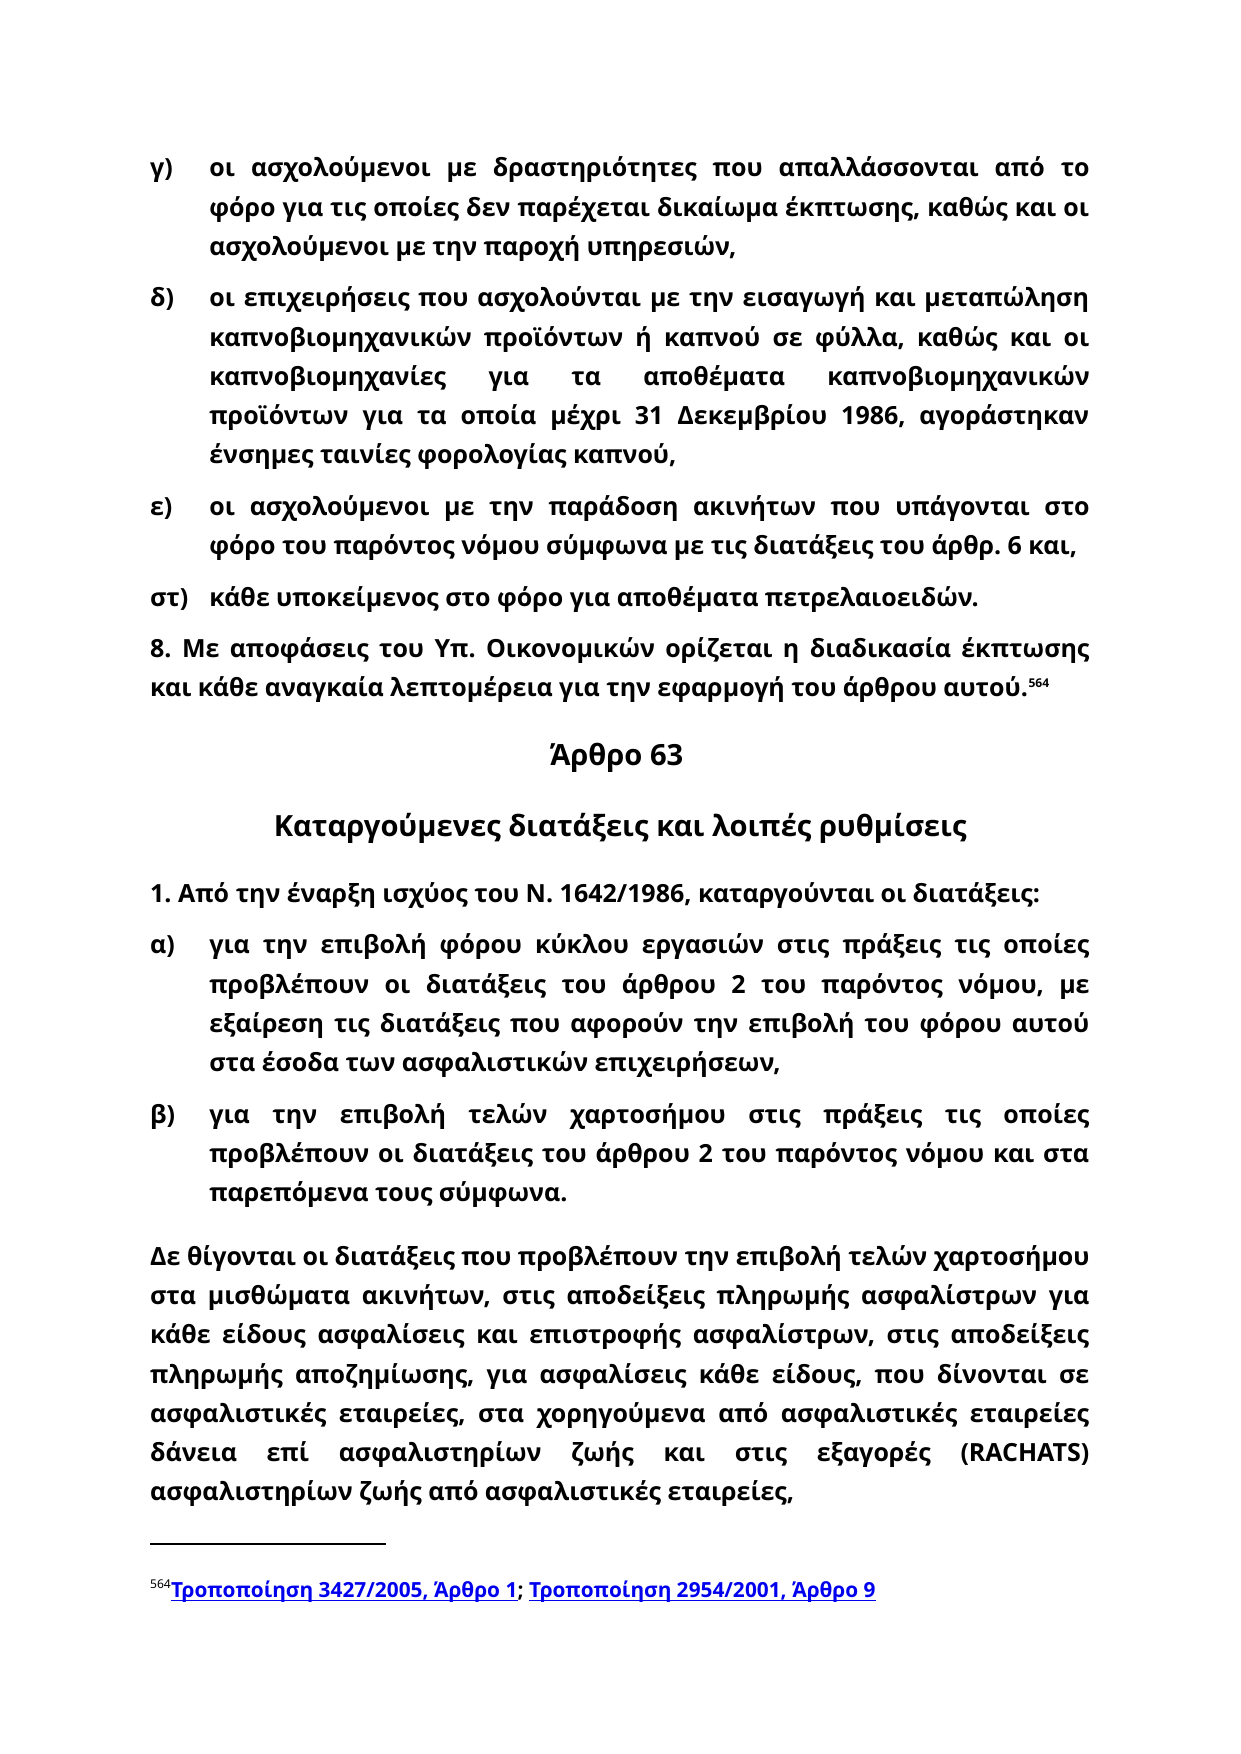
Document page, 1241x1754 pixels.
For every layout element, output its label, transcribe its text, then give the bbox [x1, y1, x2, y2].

text 8. Με αποφάσεις του Υπ. Οικονομικών ορίζεται η διαδικασία έκπτωσης και κάθε αναγκαία λεπτομέρεια για την εφαρμογή του άρθρου αυτού. [150, 631, 1090, 704]
text 1. Από την έναρξη ισχύος του Ν. 1642/1986, καταργούνται οι διατάξεις: [150, 875, 1090, 909]
list β) για την επιβολή τελών χαρτοσήμου στις πράξεις τις οποίες προβλέπουν οι διατάξεις του άρθρου 2 του παρόντος νόμου και στα παρεπόμενα τους σύμφωνα. [150, 1096, 1090, 1209]
subtitle Άρθρο 63 [150, 734, 1090, 774]
list δ) οι επιχειρήσεις που ασχολούνται με την εισαγωγή και μεταπώληση καπνοβιομηχανικών προϊόντων ή καπνού σε φύλλα, καθώς και οι καπνοβιομηχανίες για τα αποθέματα καπνοβιομηχανικών προϊόντων για τα οποία μέχρι 31 Δεκεμβρίου 1986, αγοράστηκαν ένσημες ταινίες φορολογίας καπνού, [150, 280, 1090, 471]
list στ) κάθε υποκείμενος στο φόρο για αποθέματα πετρελαιοειδών. [150, 579, 1090, 613]
text Δε θίγονται οι διατάξεις που προβλέπουν την επιβολή τελών χαρτοσήμου στα μισθώματα ακινήτων, στις αποδείξεις πληρωμής ασφαλίστρων για κάθε είδους ασφαλίσεις και επιστροφής ασφαλίστρων, στις αποδείξεις πληρωμής αποζημίωσης, για ασφαλίσεις κάθε είδους, που δίνονται σε ασφαλιστικές εταιρείες, στα χορηγούμενα από ασφαλιστικές εταιρείες δάνεια επί ασφαλιστηρίων ζωής και στις εξαγορές (RACHATS) ασφαλιστηρίων ζωής από ασφαλιστικές εταιρείες, [150, 1239, 1090, 1508]
list α) για την επιβολή φόρου κύκλου εργασιών στις πράξεις τις οποίες προβλέπουν οι διατάξεις του άρθρου 2 του παρόντος νόμου, με εξαίρεση τις διατάξεις που αφορούν την επιβολή του φόρου αυτού στα έσοδα των ασφαλιστικών επιχειρήσεων, [150, 927, 1090, 1079]
subtitle Καταργούμενες διατάξεις και λοιπές ρυθμίσεις [150, 805, 1090, 844]
list ε) οι ασχολούμενοι με την παράδοση ακινήτων που υπάγονται στο φόρο του παρόντος νόμου σύμφωνα με τις διατάξεις του άρθρ. 6 και, [150, 488, 1090, 562]
list γ) οι ασχολούμενοι με δραστηριότητες που απαλλάσσονται από το φόρο για τις οποίες δεν παρέχεται δικαίωμα έκπτωσης, καθώς και οι ασχολούμενοι με την παροχή υπηρεσιών, [150, 150, 1090, 262]
text Τροποποίηση 3427/2005, Άρθρο 1; Τροποποίηση 2954/2001, Άρθρο 9 [150, 1576, 1090, 1604]
